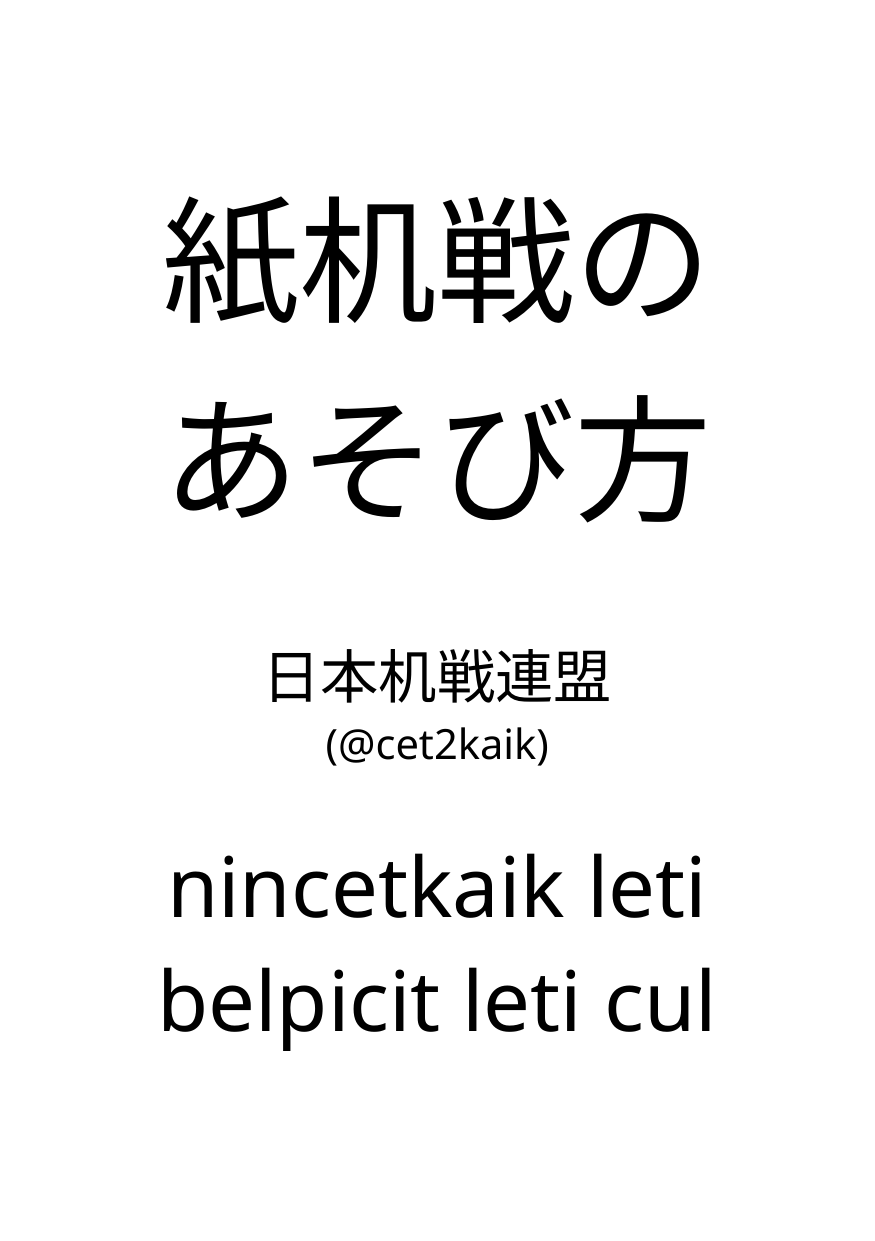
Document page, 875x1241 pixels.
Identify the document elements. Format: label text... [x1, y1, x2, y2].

text あそび方 [75, 352, 799, 551]
text 紙机戦の [75, 153, 799, 352]
text 日本机戦連盟 [75, 630, 799, 715]
text nincetkaik leti [75, 828, 799, 942]
text (@cet2kaik) [75, 715, 799, 772]
text belpicit leti cul [75, 942, 799, 1055]
